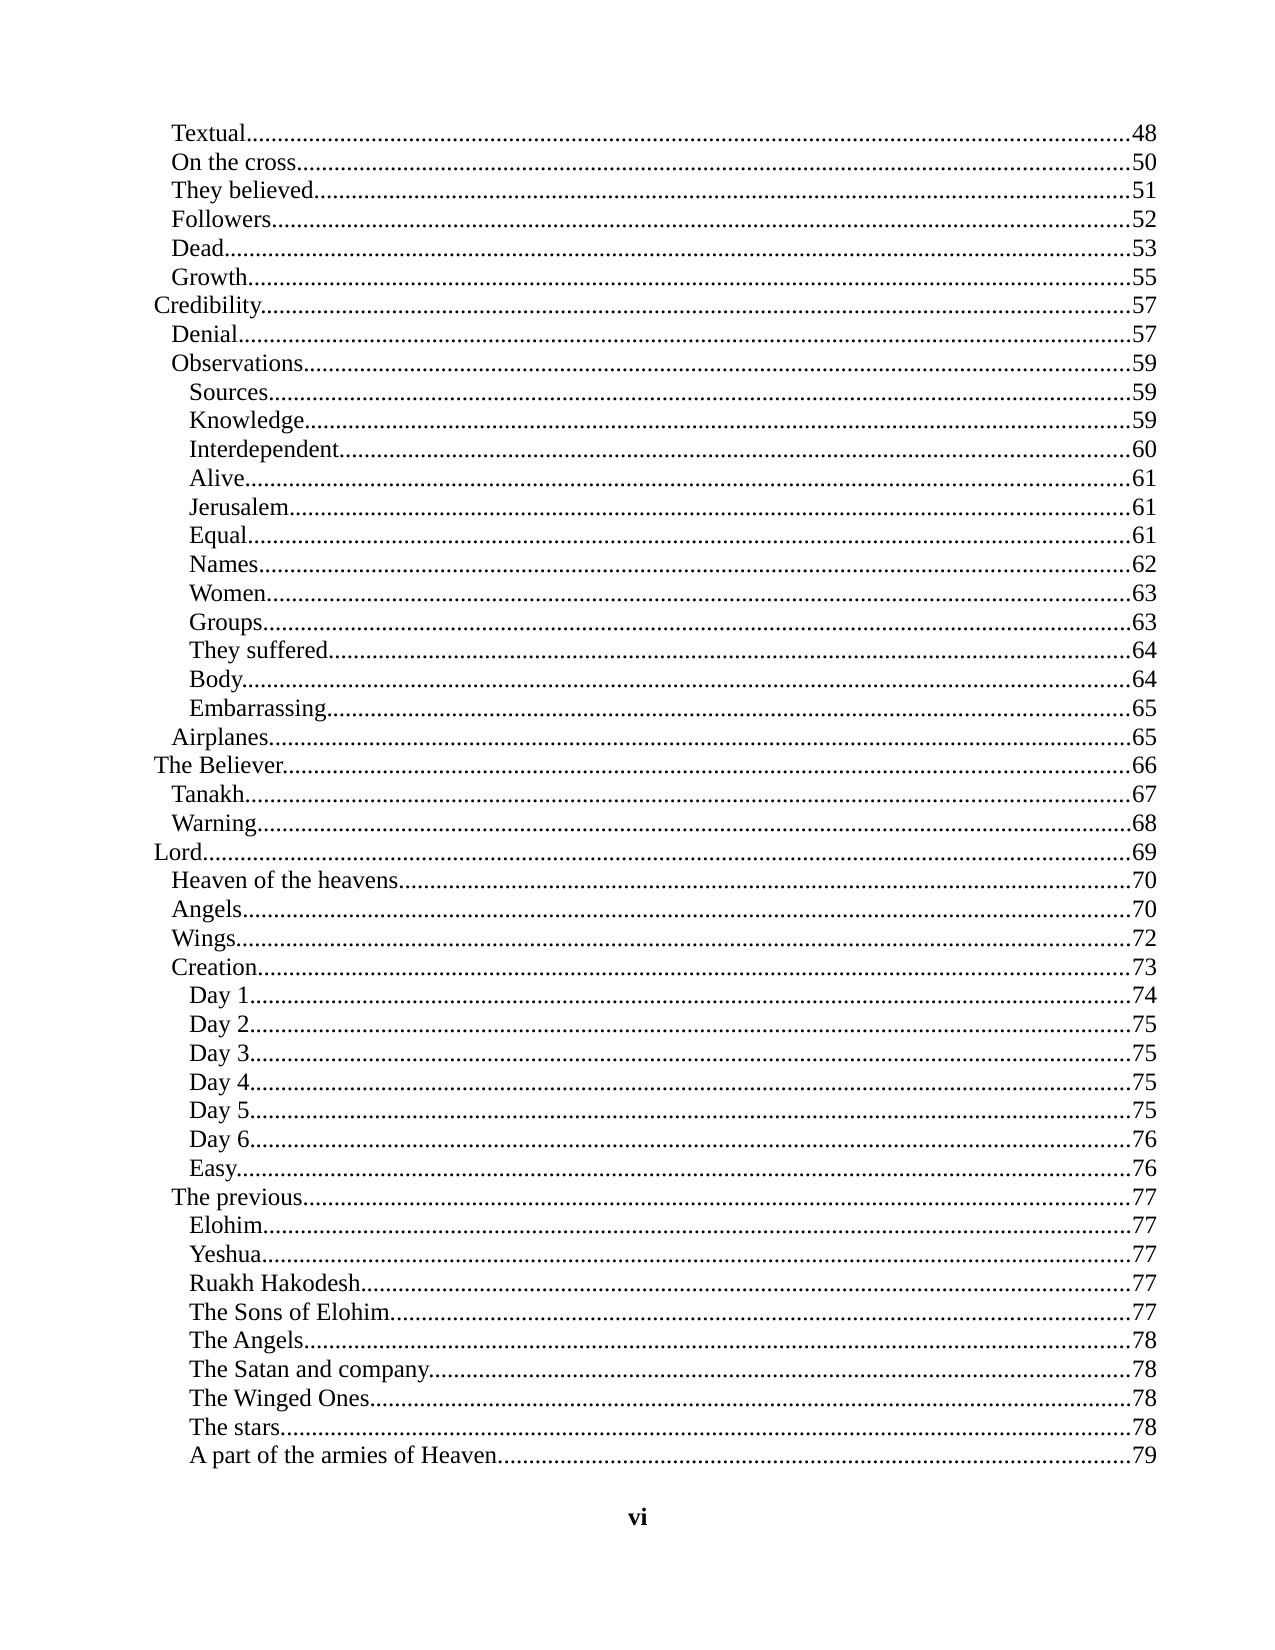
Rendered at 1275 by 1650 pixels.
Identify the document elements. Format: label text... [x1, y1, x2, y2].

text The Angels. 78 [189, 1326, 1157, 1354]
text The Sons of Elohim. 77 [189, 1297, 1157, 1326]
text Ruakh Hakodesh. 77 [189, 1268, 1157, 1297]
text Sources. 59 [189, 377, 1157, 406]
text Observations. 59 [171, 348, 1157, 377]
text Women. 63 [189, 578, 1157, 607]
text A part of the armies of Heaven. 79 [189, 1441, 1157, 1469]
text They suffered. 64 [189, 636, 1157, 664]
text Textual. 48 [171, 118, 1157, 147]
text Embarrassing. 65 [189, 693, 1157, 722]
text Denial. 57 [171, 319, 1157, 348]
text Body. 64 [189, 664, 1157, 693]
text Creation. 73 [171, 952, 1157, 981]
text The stars. 78 [189, 1412, 1157, 1441]
text On the cross. 50 [171, 147, 1157, 176]
text Airplanes. 65 [171, 722, 1157, 751]
text They believed. 51 [171, 176, 1157, 204]
text Wings. 72 [171, 923, 1157, 952]
text Jerusalem. 61 [189, 492, 1157, 521]
text Day 1. 74 [189, 981, 1157, 1009]
text Elohim. 77 [189, 1211, 1157, 1239]
text Easy. 76 [189, 1153, 1157, 1182]
text Warning. 68 [171, 808, 1157, 837]
text Interdependent. 60 [189, 434, 1157, 463]
text Equal. 61 [189, 521, 1157, 549]
text Groups. 63 [189, 607, 1157, 636]
text Day 4. 75 [189, 1067, 1157, 1096]
text Heaven of the heavens. 70 [171, 866, 1157, 894]
text Day 5. 75 [189, 1096, 1157, 1124]
text Followers. 52 [171, 204, 1157, 233]
text Growth. 55 [171, 262, 1157, 291]
text Knowledge. 59 [189, 406, 1157, 434]
text Day 3. 75 [189, 1038, 1157, 1067]
text Credibility. 57 [153, 291, 1157, 319]
text The Winged Ones. 78 [189, 1383, 1157, 1412]
text Lord. 69 [153, 837, 1157, 866]
text The Believer. 66 [153, 751, 1157, 779]
text The Satan and company. 78 [189, 1354, 1157, 1383]
text Day 6. 76 [189, 1124, 1157, 1153]
text Yeshua. 77 [189, 1239, 1157, 1268]
text Names. 62 [189, 549, 1157, 578]
text Alive. 61 [189, 463, 1157, 492]
text The previous. 77 [171, 1182, 1157, 1211]
text Angels. 70 [171, 894, 1157, 923]
text Tanakh. 67 [171, 779, 1157, 808]
text Dead. 53 [171, 233, 1157, 262]
text Day 2. 75 [189, 1009, 1157, 1038]
